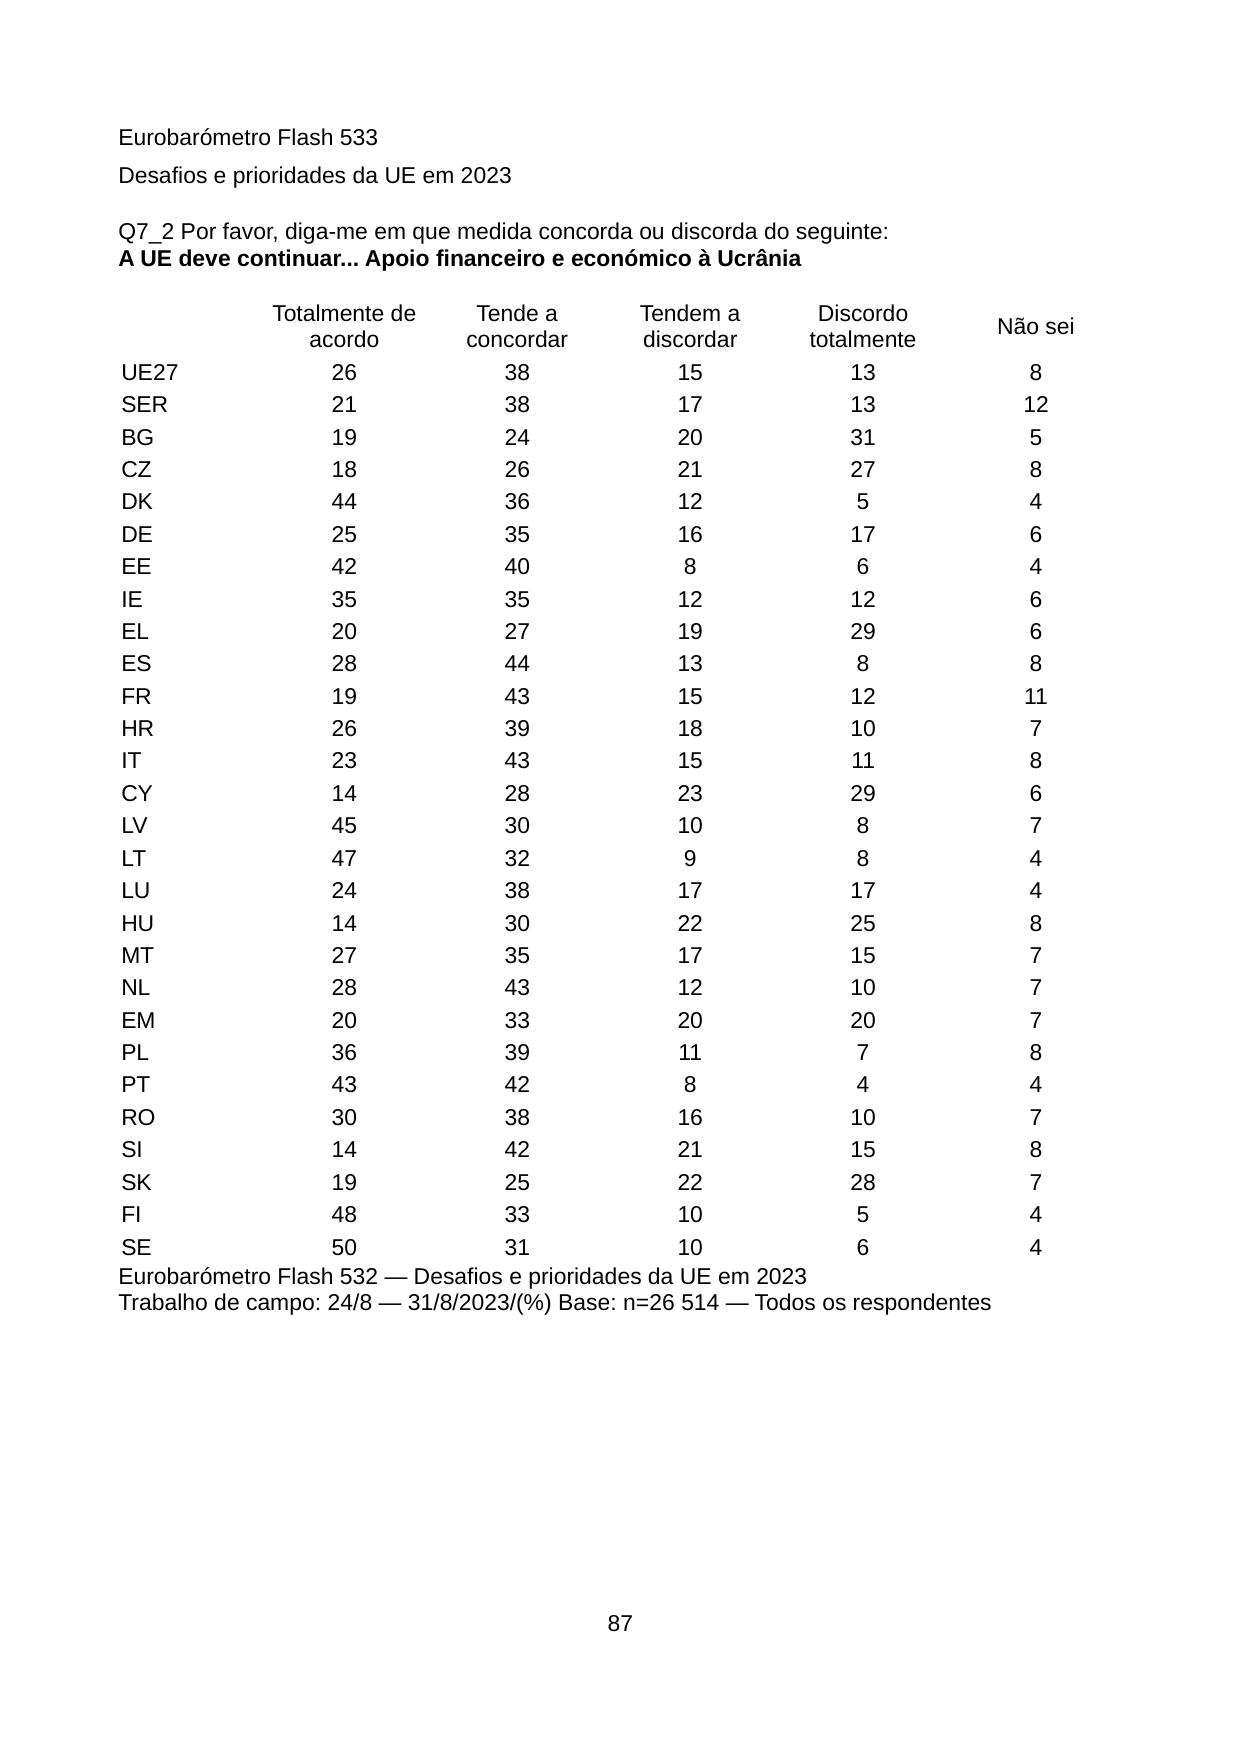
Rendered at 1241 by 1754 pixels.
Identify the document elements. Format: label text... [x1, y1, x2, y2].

table_cell 13 [776, 356, 949, 388]
table_cell 35 [431, 518, 603, 550]
table_cell 7 [949, 1004, 1122, 1036]
table_cell BG [118, 421, 258, 453]
table_cell 4 [949, 874, 1122, 906]
text Eurobarómetro Flash 532 — Desafios e prioridades da UE em 2023 [118, 1263, 1122, 1289]
table_cell 30 [258, 1101, 431, 1133]
table_cell 10 [776, 712, 949, 744]
table_cell FR [118, 680, 258, 712]
table_cell 25 [258, 518, 431, 550]
table_cell LT [118, 842, 258, 874]
table_cell 43 [431, 745, 603, 777]
table_cell 22 [604, 906, 776, 939]
table_cell 20 [776, 1004, 949, 1036]
table_cell 7 [949, 971, 1122, 1004]
table_header Tende a concordar [431, 297, 603, 356]
table_cell 33 [431, 1198, 603, 1230]
table_cell 28 [776, 1166, 949, 1198]
table_cell 6 [949, 583, 1122, 615]
table_cell 25 [431, 1166, 603, 1198]
table_cell 48 [258, 1198, 431, 1230]
table_cell 6 [949, 518, 1122, 550]
table_cell 7 [949, 712, 1122, 744]
table_cell 4 [949, 550, 1122, 582]
table_cell 38 [431, 356, 603, 388]
table_cell 50 [258, 1230, 431, 1263]
table_cell 30 [431, 809, 603, 842]
table_cell DE [118, 518, 258, 550]
table_header [118, 297, 258, 356]
table_cell 31 [776, 421, 949, 453]
table_cell 7 [949, 1166, 1122, 1198]
table_cell 14 [258, 906, 431, 939]
table_cell 8 [949, 453, 1122, 485]
table_cell 17 [604, 388, 776, 421]
table_cell 29 [776, 777, 949, 809]
table_header Totalmente de acordo [258, 297, 431, 356]
table_cell 31 [431, 1230, 603, 1263]
table_cell 10 [604, 1198, 776, 1230]
table_cell 10 [776, 971, 949, 1004]
table_cell 15 [604, 356, 776, 388]
table_cell 14 [258, 777, 431, 809]
table_cell 33 [431, 1004, 603, 1036]
table_cell 27 [776, 453, 949, 485]
table_cell 27 [258, 939, 431, 971]
table_cell 35 [431, 583, 603, 615]
table_cell 19 [258, 421, 431, 453]
table_cell 24 [431, 421, 603, 453]
table_cell 12 [604, 583, 776, 615]
table_cell 47 [258, 842, 431, 874]
table_cell 40 [431, 550, 603, 582]
table_cell 14 [258, 1133, 431, 1166]
table_cell 26 [258, 356, 431, 388]
table_cell 23 [604, 777, 776, 809]
table_cell 36 [258, 1036, 431, 1068]
table_cell 26 [258, 712, 431, 744]
table_cell 9 [604, 842, 776, 874]
table_cell 12 [604, 971, 776, 1004]
table_cell MT [118, 939, 258, 971]
table_cell 35 [431, 939, 603, 971]
table_cell 18 [258, 453, 431, 485]
table_cell 21 [604, 453, 776, 485]
table_cell 11 [604, 1036, 776, 1068]
table_cell HU [118, 906, 258, 939]
table_cell 8 [949, 745, 1122, 777]
table_cell 24 [258, 874, 431, 906]
table_cell 12 [604, 485, 776, 518]
table_cell 44 [258, 485, 431, 518]
table_cell 4 [949, 1198, 1122, 1230]
table_cell 30 [431, 906, 603, 939]
table_cell 4 [776, 1069, 949, 1101]
table_cell 7 [776, 1036, 949, 1068]
table_cell IE [118, 583, 258, 615]
table_cell 29 [776, 615, 949, 647]
table_cell 38 [431, 1101, 603, 1133]
table_cell 6 [949, 615, 1122, 647]
table_cell 38 [431, 388, 603, 421]
table_cell 8 [949, 1036, 1122, 1068]
table_cell 13 [776, 388, 949, 421]
table_cell 17 [776, 874, 949, 906]
table_cell FI [118, 1198, 258, 1230]
table_cell 5 [949, 421, 1122, 453]
table_cell 44 [431, 647, 603, 680]
text Trabalho de campo: 24/8 — 31/8/2023/(%) Base: n=26 514 — Todos os respondentes [118, 1289, 1122, 1316]
table_cell 17 [604, 939, 776, 971]
table_cell 18 [604, 712, 776, 744]
table_cell EL [118, 615, 258, 647]
table_cell 23 [258, 745, 431, 777]
table_cell SE [118, 1230, 258, 1263]
table_cell 26 [431, 453, 603, 485]
table_cell 5 [776, 485, 949, 518]
table_cell DK [118, 485, 258, 518]
table_cell 20 [604, 1004, 776, 1036]
table_cell ES [118, 647, 258, 680]
text A UE deve continuar... Apoio financeiro e económico à Ucrânia [118, 244, 1122, 271]
table_cell SK [118, 1166, 258, 1198]
table_cell 4 [949, 1230, 1122, 1263]
table_cell NL [118, 971, 258, 1004]
table_cell 7 [949, 809, 1122, 842]
table_cell 45 [258, 809, 431, 842]
table_cell 22 [604, 1166, 776, 1198]
table_cell LU [118, 874, 258, 906]
table_cell 43 [258, 1069, 431, 1101]
table_cell 38 [431, 874, 603, 906]
table_cell PT [118, 1069, 258, 1101]
table_cell 21 [258, 388, 431, 421]
table_cell 35 [258, 583, 431, 615]
table_cell 11 [776, 745, 949, 777]
table_cell 12 [776, 680, 949, 712]
table_cell 8 [776, 809, 949, 842]
table_cell 4 [949, 842, 1122, 874]
table_cell 4 [949, 1069, 1122, 1101]
table_cell 20 [258, 1004, 431, 1036]
table_cell 15 [604, 680, 776, 712]
text Q7_2 Por favor, diga-me em que medida concorda ou discorda do seguinte: [118, 218, 1122, 244]
table_cell 12 [776, 583, 949, 615]
table_cell 28 [258, 971, 431, 1004]
table_cell LV [118, 809, 258, 842]
table_cell 21 [604, 1133, 776, 1166]
table_header Discordo totalmente [776, 297, 949, 356]
table_cell 8 [949, 647, 1122, 680]
table_cell 6 [949, 777, 1122, 809]
table_cell 32 [431, 842, 603, 874]
table_cell 8 [776, 842, 949, 874]
table_cell 19 [258, 1166, 431, 1198]
table_cell SER [118, 388, 258, 421]
table_cell 43 [431, 971, 603, 1004]
table_cell 20 [604, 421, 776, 453]
table_cell IT [118, 745, 258, 777]
table_cell 43 [431, 680, 603, 712]
table_cell 28 [258, 647, 431, 680]
table_cell 42 [258, 550, 431, 582]
table_cell 15 [776, 939, 949, 971]
table_cell 10 [776, 1101, 949, 1133]
table_header Não sei [949, 297, 1122, 356]
table_header Tendem a discordar [604, 297, 776, 356]
table_cell 19 [604, 615, 776, 647]
table_cell 6 [776, 1230, 949, 1263]
table_cell 36 [431, 485, 603, 518]
table_cell EM [118, 1004, 258, 1036]
table_cell 20 [258, 615, 431, 647]
table_cell 15 [604, 745, 776, 777]
table_cell 10 [604, 1230, 776, 1263]
table_cell 28 [431, 777, 603, 809]
table_cell 12 [949, 388, 1122, 421]
table_cell 42 [431, 1133, 603, 1166]
table_cell 8 [604, 1069, 776, 1101]
table_cell CZ [118, 453, 258, 485]
table_cell EE [118, 550, 258, 582]
table_cell 39 [431, 1036, 603, 1068]
table_cell 8 [949, 356, 1122, 388]
table_cell 17 [776, 518, 949, 550]
table_cell CY [118, 777, 258, 809]
table_cell 5 [776, 1198, 949, 1230]
table_cell HR [118, 712, 258, 744]
table_cell PL [118, 1036, 258, 1068]
table_cell 7 [949, 1101, 1122, 1133]
table_cell 15 [776, 1133, 949, 1166]
table_cell 42 [431, 1069, 603, 1101]
table_cell 27 [431, 615, 603, 647]
table_cell 7 [949, 939, 1122, 971]
table_cell SI [118, 1133, 258, 1166]
table_cell 19 [258, 680, 431, 712]
table_cell 10 [604, 809, 776, 842]
table_cell 11 [949, 680, 1122, 712]
table_cell 8 [949, 906, 1122, 939]
table_cell 4 [949, 485, 1122, 518]
table_cell 13 [604, 647, 776, 680]
table_cell RO [118, 1101, 258, 1133]
table_cell 8 [949, 1133, 1122, 1166]
table_cell 16 [604, 1101, 776, 1133]
table_cell 17 [604, 874, 776, 906]
table_cell 8 [776, 647, 949, 680]
table_cell 8 [604, 550, 776, 582]
table_cell 6 [776, 550, 949, 582]
table_cell UE27 [118, 356, 258, 388]
table_cell 25 [776, 906, 949, 939]
table_cell 39 [431, 712, 603, 744]
table_cell 16 [604, 518, 776, 550]
